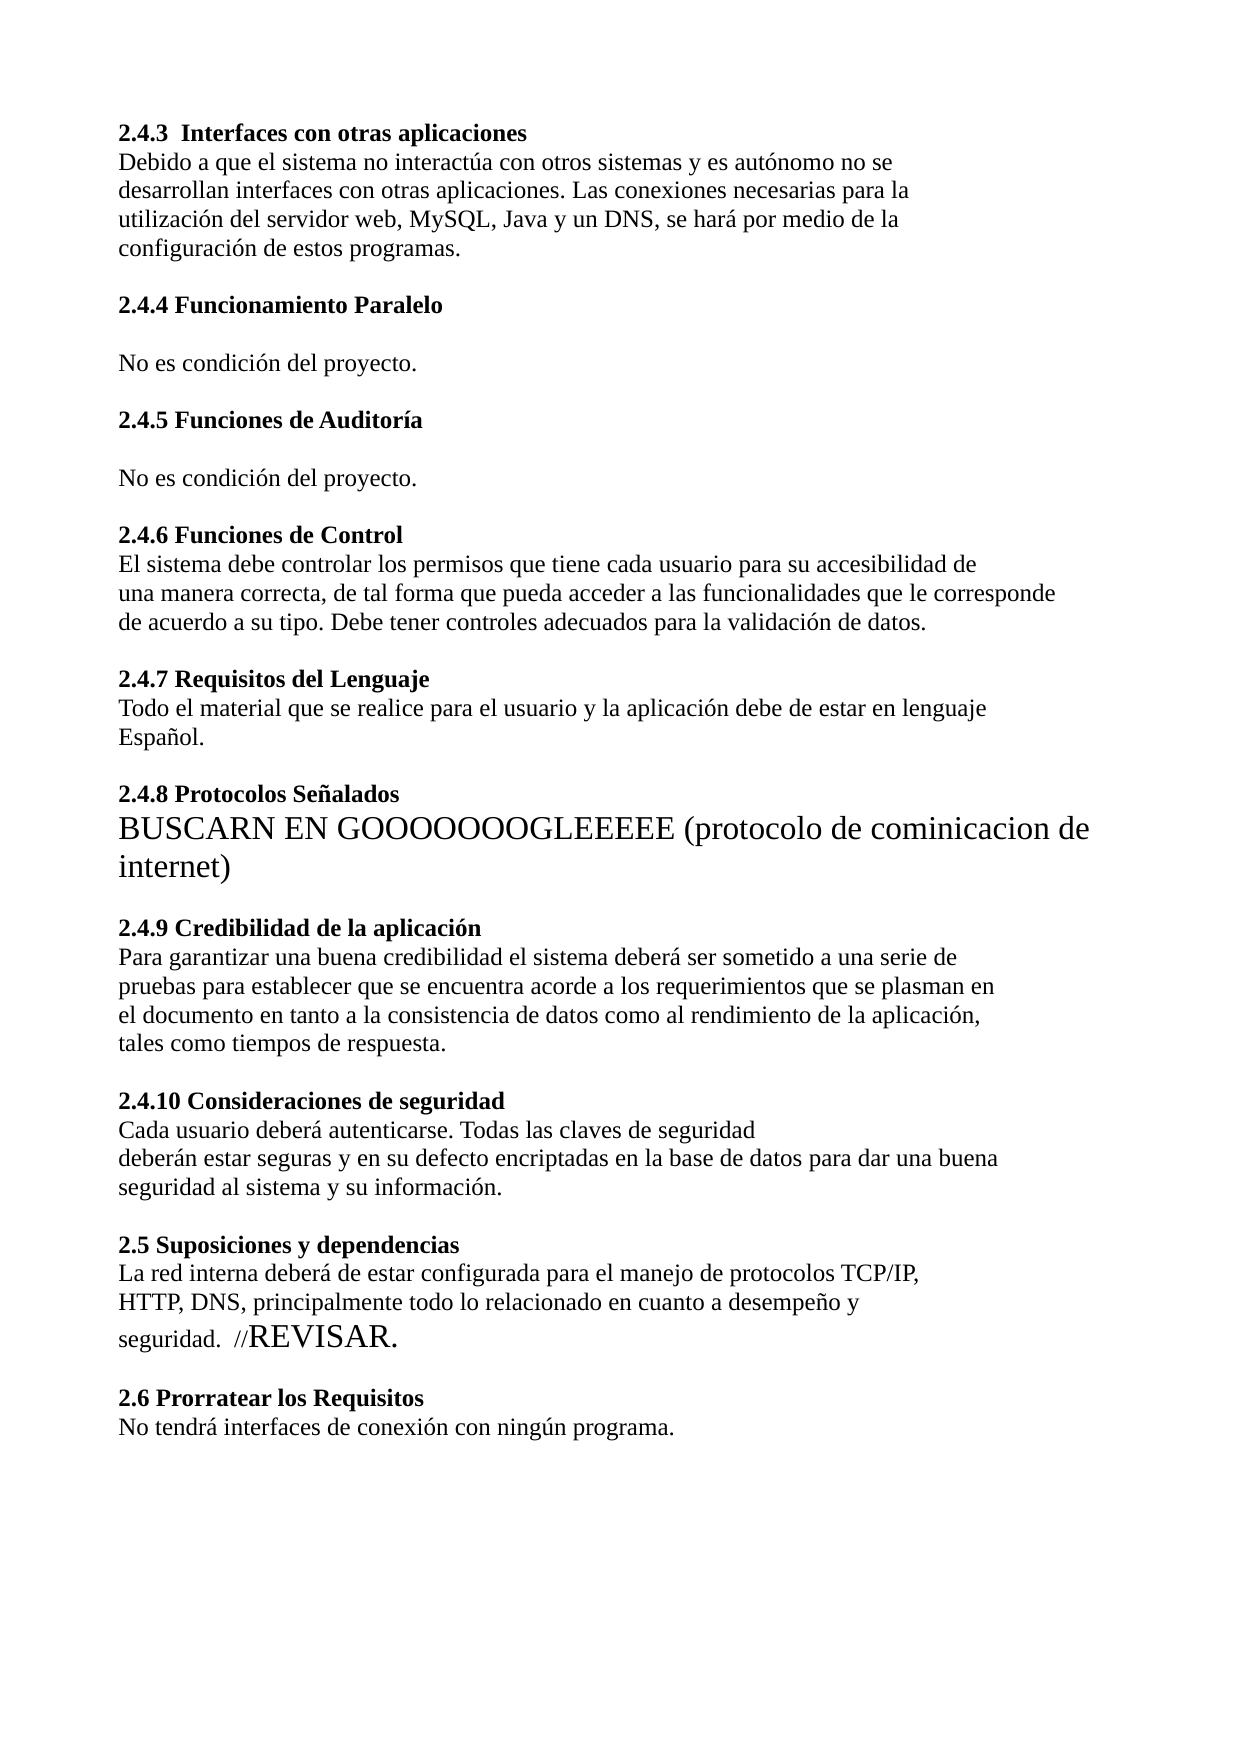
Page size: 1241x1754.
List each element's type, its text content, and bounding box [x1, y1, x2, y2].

text 2.4.4 Funcionamiento Paralelo [118, 291, 1122, 319]
text 2.4.10 Consideraciones de seguridad [118, 1086, 1122, 1115]
text una manera correcta, de tal forma que pueda acceder a las funcionalidades que le corresponde [118, 578, 1122, 607]
text seguridad al sistema y su información. [118, 1172, 1122, 1201]
text La red interna deberá de estar configurada para el manejo de protocolos TCP/IP, [118, 1258, 1122, 1287]
text HTTP, DNS, principalmente todo lo relacionado en cuanto a desempeño y [118, 1287, 1122, 1316]
text tales como tiempos de respuesta. [118, 1028, 1122, 1057]
text pruebas para establecer que se encuentra acorde a los requerimientos que se plasman en [118, 971, 1122, 1000]
text No es condición del proyecto. [118, 348, 1122, 377]
text de acuerdo a su tipo. Debe tener controles adecuados para la validación de datos. [118, 607, 1122, 636]
text 2.4.9 Credibilidad de la aplicación [118, 913, 1122, 942]
text seguridad. //REVISAR. [118, 1316, 1122, 1354]
text configuración de estos programas. [118, 233, 1122, 262]
text deberán estar seguras y en su defecto encriptadas en la base de datos para dar una buena [118, 1143, 1122, 1172]
text El sistema debe controlar los permisos que tiene cada usuario para su accesibilidad de [118, 549, 1122, 578]
text el documento en tanto a la consistencia de datos como al rendimiento de la aplicación, [118, 1000, 1122, 1028]
text 2.6 Prorratear los Requisitos [118, 1383, 1122, 1412]
text 2.4.6 Funciones de Control [118, 521, 1122, 549]
text BUSCARN EN GOOOOOOOGLEEEEE (protocolo de cominicacion de internet) [118, 808, 1122, 885]
text 2.4.3 Interfaces con otras aplicaciones [118, 118, 1122, 147]
text utilización del servidor web, MySQL, Java y un DNS, se hará por medio de la [118, 204, 1122, 233]
text 2.4.7 Requisitos del Lenguaje [118, 664, 1122, 693]
text 2.4.8 Protocolos Señalados [118, 779, 1122, 808]
text 2.4.5 Funciones de Auditoría [118, 406, 1122, 434]
text 2.5 Suposiciones y dependencias [118, 1230, 1122, 1258]
text No tendrá interfaces de conexión con ningún programa. [118, 1412, 1122, 1441]
text Debido a que el sistema no interactúa con otros sistemas y es autónomo no se [118, 147, 1122, 176]
text No es condición del proyecto. [118, 463, 1122, 492]
text desarrollan interfaces con otras aplicaciones. Las conexiones necesarias para la [118, 176, 1122, 204]
text Para garantizar una buena credibilidad el sistema deberá ser sometido a una serie de [118, 942, 1122, 971]
text Cada usuario deberá autenticarse. Todas las claves de seguridad [118, 1115, 1122, 1143]
text Español. [118, 722, 1122, 751]
text Todo el material que se realice para el usuario y la aplicación debe de estar en lenguaje [118, 693, 1122, 722]
